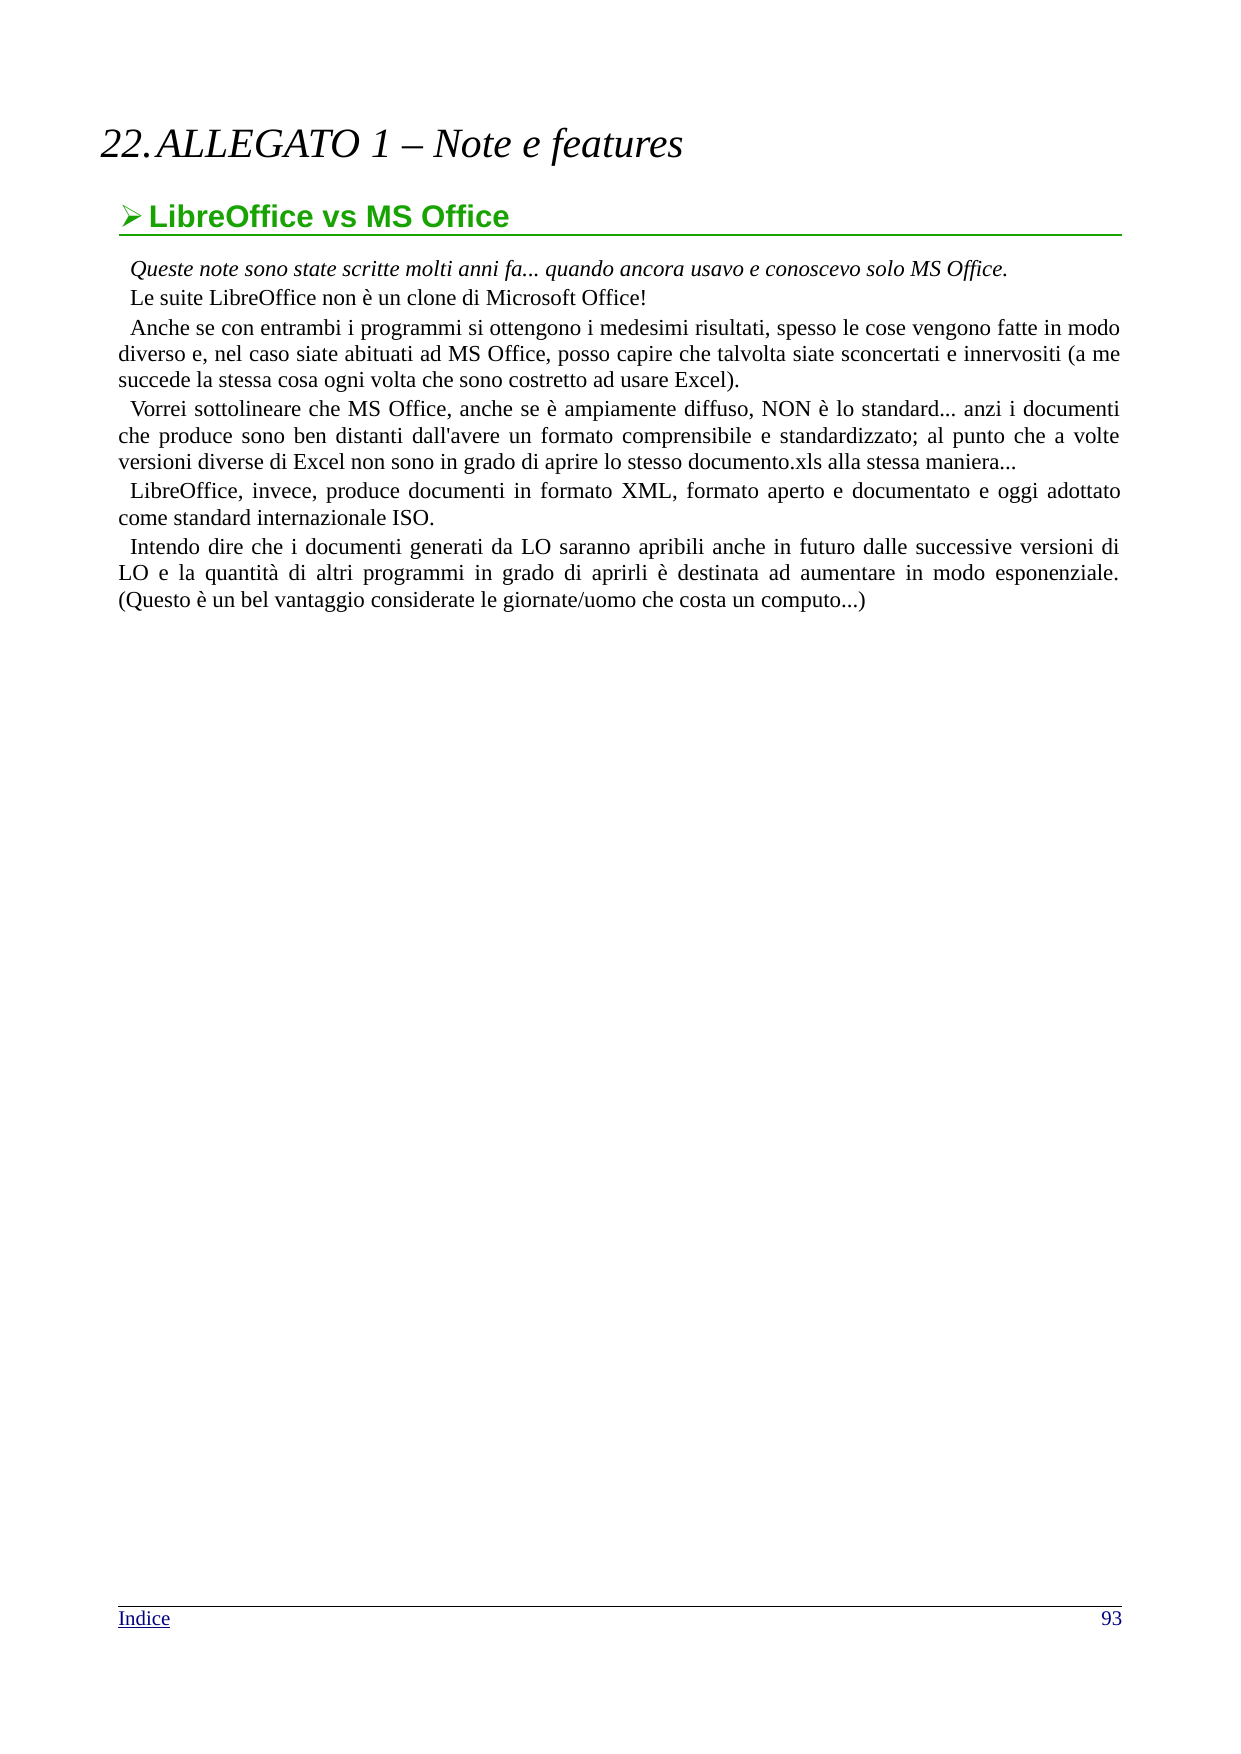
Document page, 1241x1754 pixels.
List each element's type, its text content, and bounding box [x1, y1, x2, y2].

text Anche se con entrambi i programmi si ottengono i medesimi risultati, spesso le cose vengono fatte in modo diverso e, nel caso siate abituati ad MS Office, posso capire che talvolta siate sconcertati e innervositi (a me succede la stessa cosa ogni volta che sono costretto ad usare Excel). [118, 313, 1122, 393]
subtitle LibreOffice vs MS Office [119, 198, 1122, 234]
text Queste note sono state scritte molti anni fa... quando ancora usavo e conoscevo solo MS Office. [118, 255, 1122, 281]
text LibreOffice, invece, produce documenti in formato XML, formato aperto e documentato e oggi adottato come standard internazionale ISO. [118, 477, 1122, 530]
text Le suite LibreOffice non è un clone di Microsoft Office! [118, 284, 1122, 311]
subtitle ALLEGATO 1 – Note e features [100, 118, 1122, 166]
text Intendo dire che i documenti generati da LO saranno apribili anche in futuro dalle successive versioni di LO e la quantità di altri programmi in grado di aprirli è destinata ad aumentare in modo esponenziale. (Questo è un bel vantaggio considerate le giornate/uomo che costa un computo...) [118, 533, 1122, 612]
text Vorrei sottolineare che MS Office, anche se è ampiamente diffuso, NON è lo standard... anzi i documenti che produce sono ben distanti dall'avere un formato comprensibile e standardizzato; al punto che a volte versioni diverse di Excel non sono in grado di aprire lo stesso documento.xls alla stessa maniera... [118, 396, 1122, 474]
